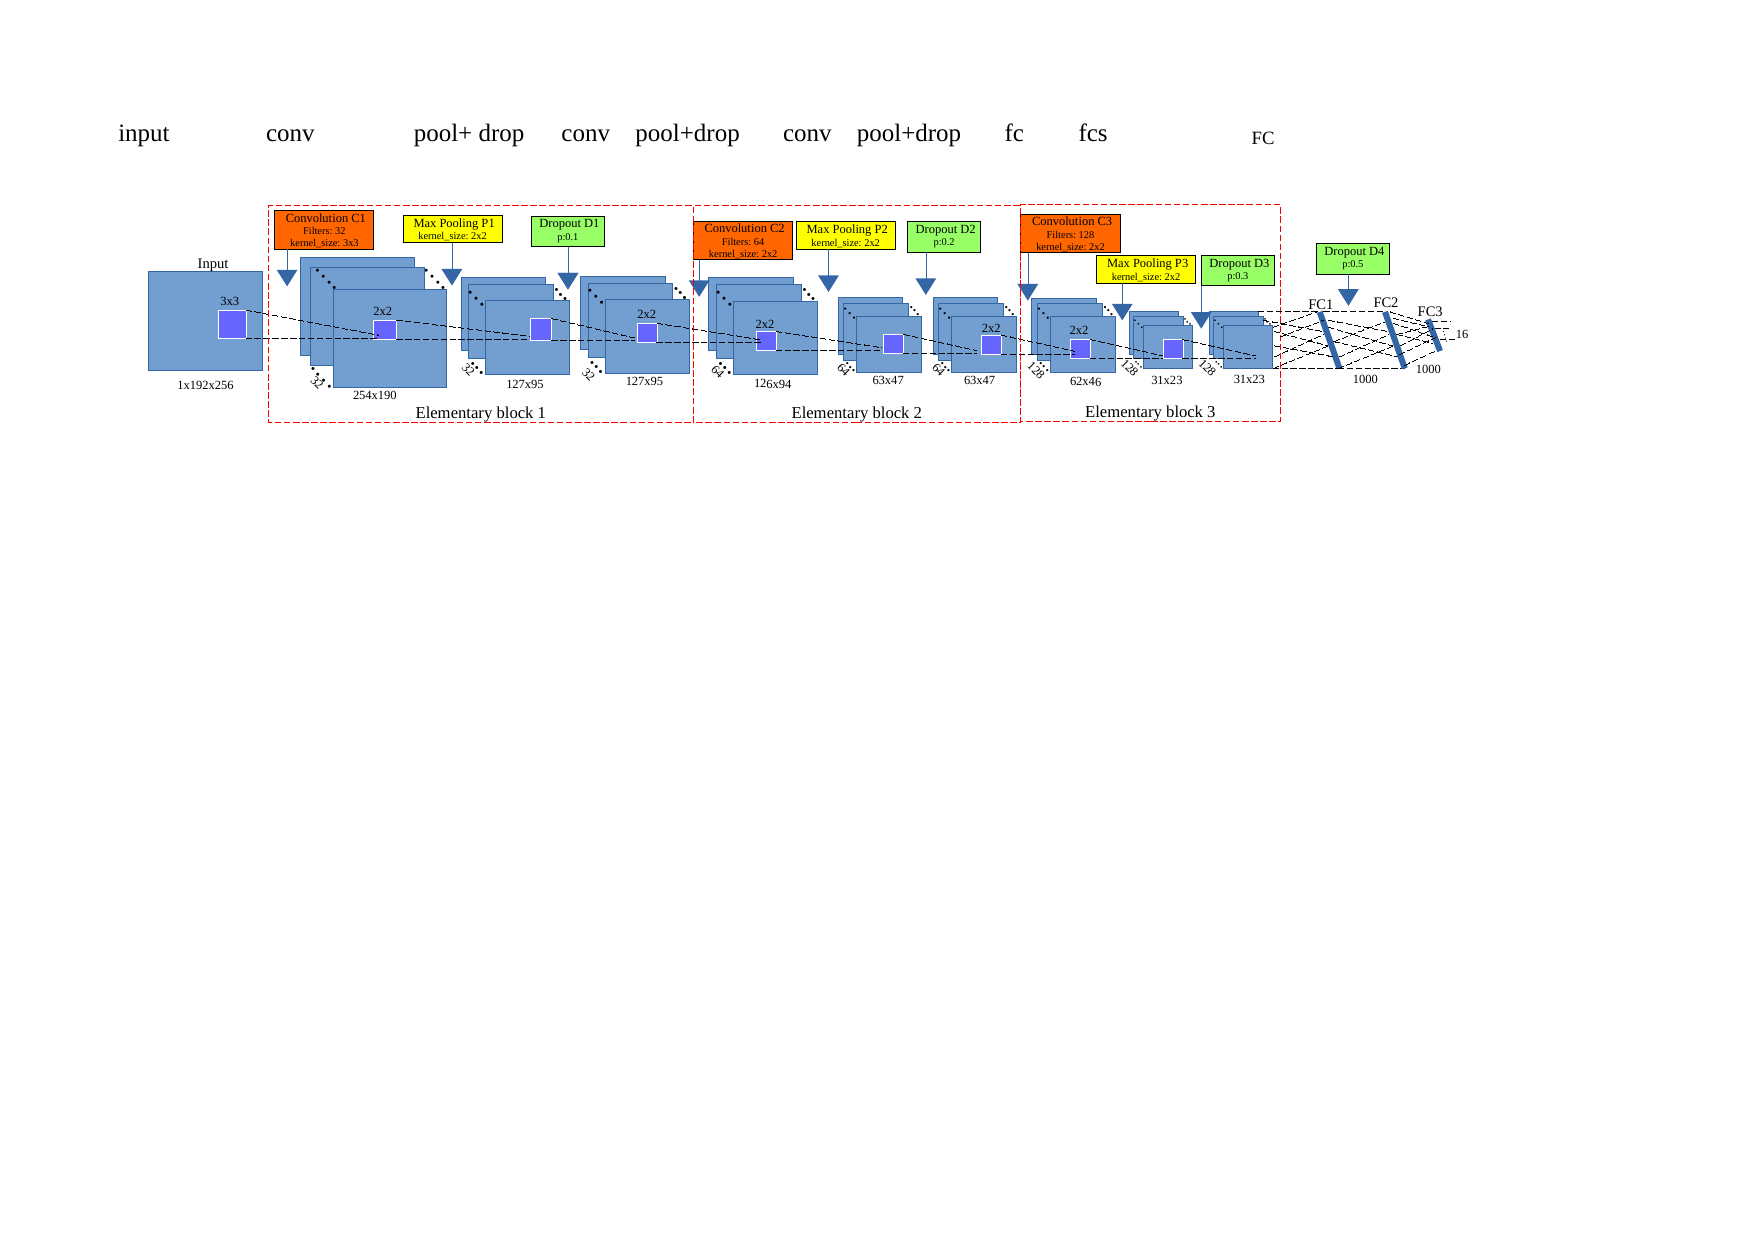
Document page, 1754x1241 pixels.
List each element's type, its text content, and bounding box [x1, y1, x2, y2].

text input conv pool+ drop conv pool+drop conv pool+drop fc fcs [118, 118, 1636, 147]
